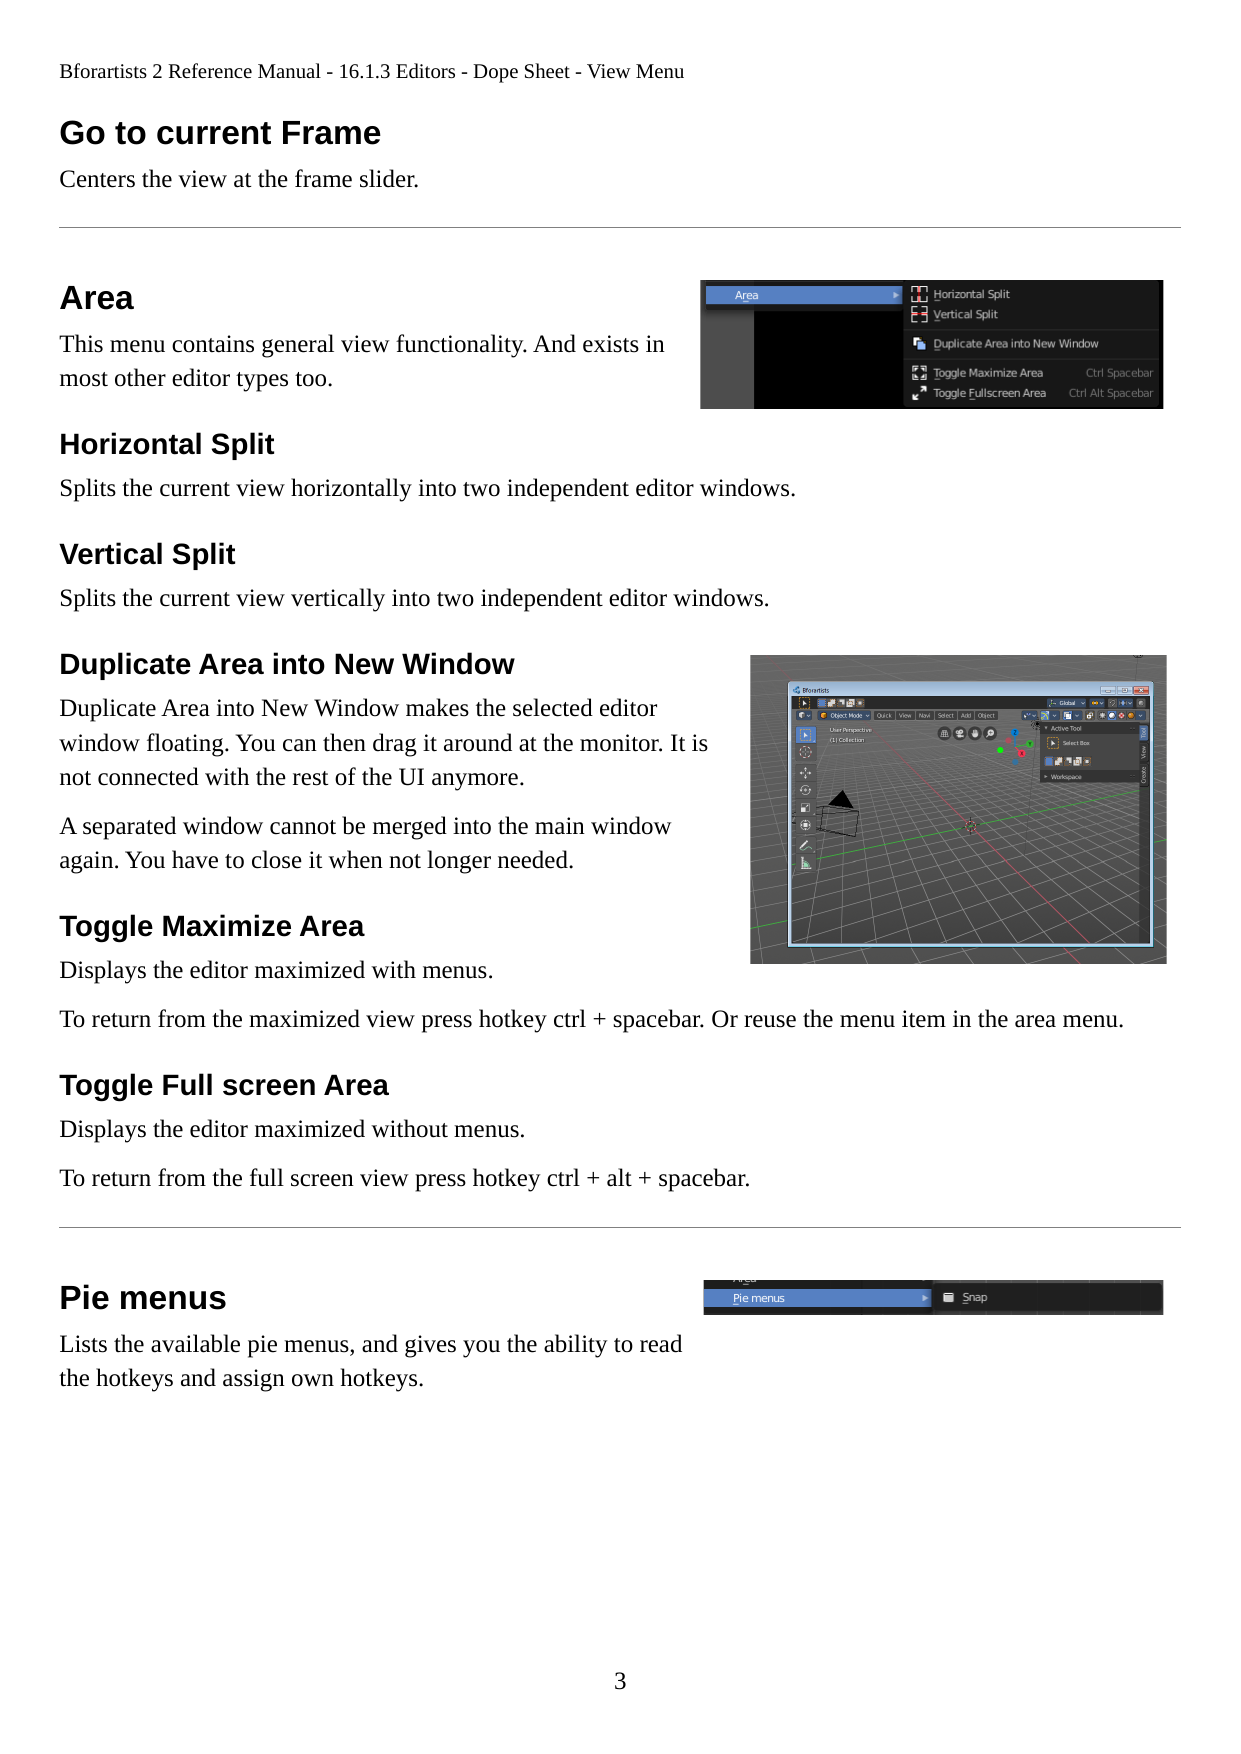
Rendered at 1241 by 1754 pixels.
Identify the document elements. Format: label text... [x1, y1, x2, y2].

text Duplicate Area into New Window makes the selected editor window floating. You can then drag it around at the monitor. It is not connected with the rest of the UI anymore. [59, 693, 750, 791]
subtitle Toggle Maximize Area [59, 909, 750, 943]
text Centers the view at the frame slider. [59, 164, 1181, 192]
text This menu contains general view functionality. And exists in most other editor types too. [59, 329, 700, 392]
subtitle Duplicate Area into New Window [59, 647, 1181, 681]
text To return from the maximized view press hotkey ctrl + spacebar. Or reuse the menu item in the area menu. [59, 1004, 1181, 1033]
subtitle Vertical Split [59, 537, 1181, 571]
text To return from the full screen view press hotkey ctrl + alt + spacebar. [59, 1163, 1181, 1192]
text Displays the editor maximized with menus. [59, 956, 1181, 984]
subtitle [1167, 909, 1181, 943]
text A separated window cannot be merged into the main window again. You have to close it when not longer needed. [59, 811, 750, 874]
subtitle Area [59, 278, 1181, 316]
text Splits the current view vertically into two independent editor windows. [59, 583, 1181, 612]
subtitle Pie menus [59, 1278, 1181, 1316]
text Lists the available pie menus, and gives you the ability to read the hotkeys and assign own hotkeys. [59, 1329, 1181, 1392]
picture [700, 280, 1164, 409]
text Splits the current view horizontally into two independent editor windows. [59, 473, 1181, 502]
subtitle Go to current Frame [59, 113, 1181, 151]
subtitle Toggle Full screen Area [59, 1068, 1181, 1102]
picture [703, 1280, 1164, 1315]
subtitle Horizontal Split [59, 427, 1181, 461]
picture [750, 655, 1167, 964]
text Displays the editor maximized without menus. [59, 1114, 1181, 1143]
